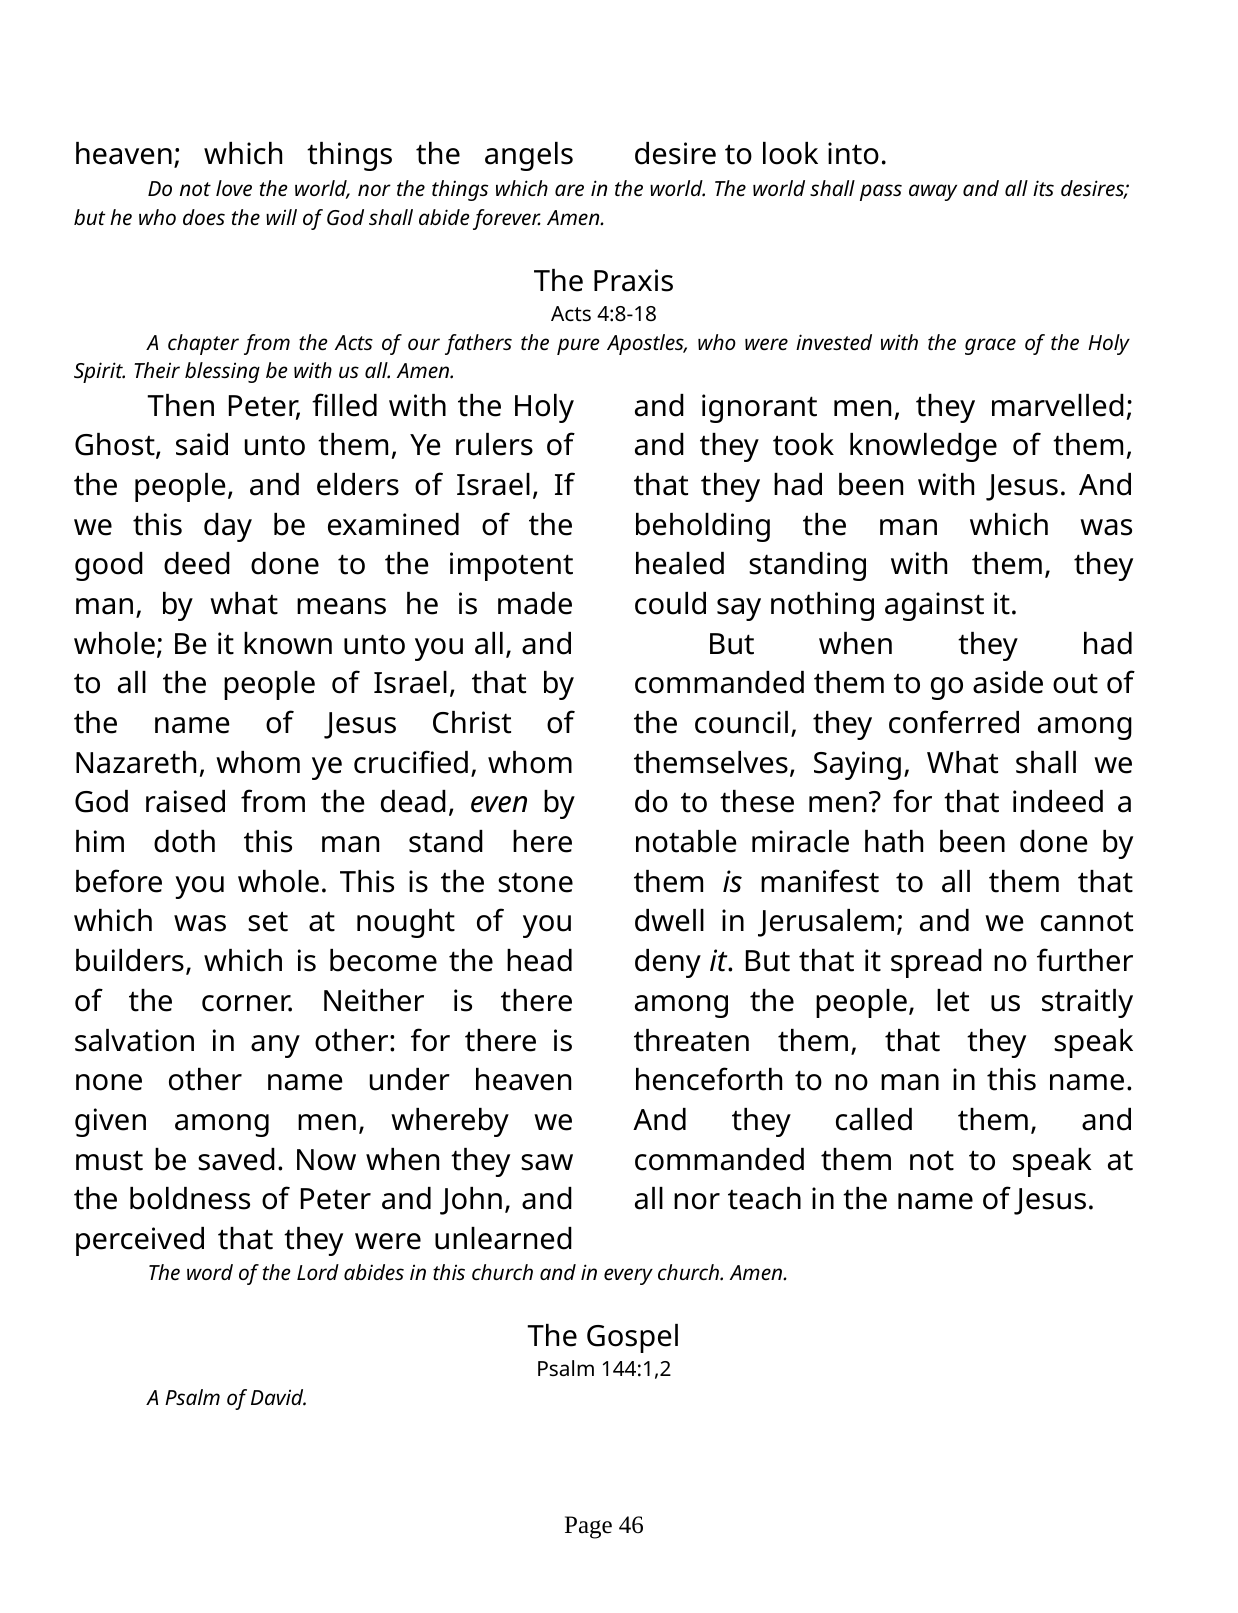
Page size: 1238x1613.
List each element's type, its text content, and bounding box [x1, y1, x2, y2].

text Then Peter, filled with the Holy Ghost, said unto them, Ye rulers of the people, and elders of Israel, If we this day be examined of the good deed done to the impotent man, by what means he is made whole; Be it known unto you all, and to all the people of Israel, that by the name of Jesus Christ of Nazareth, whom ye crucified, whom God raised from the dead, even by him doth this man stand here before you whole. This is the stone which was set at nought of you builders, which is become the head of the corner. Neither is there salvation in any other: for there is none other name under heaven given among men, whereby we must be saved. Now when they saw the boldness of Peter and John, and perceived that they were unlearned [73, 385, 574, 1258]
text A chapter from the Acts of our fathers the pure Apostles, who were invested with the grace of the Holy Spirit. Their blessing be with us all. Amen. [73, 328, 1134, 385]
text Do not love the world, nor the things which are in the world. The world shall pass away and all its desires; but he who does the will of God shall abide forever. Amen. [73, 174, 1134, 231]
text A Psalm of David. [73, 1383, 1134, 1411]
text The Gospel [73, 1315, 1134, 1354]
text Acts 4:8-18 [73, 299, 1134, 328]
text The Praxis [73, 260, 1134, 299]
text desire to look into. [633, 133, 1134, 173]
text But when they had commanded them to go aside out of the council, they conferred among themselves, Saying, What shall we do to these men? for that indeed a notable miracle hath been done by them is manifest to all them that dwell in Jerusalem; and we cannot deny it. But that it spread no further among the people, let us straitly threaten them, that they speak henceforth to no man in this name. And they called them, and commanded them not to speak at all nor teach in the name of Jesus. [633, 623, 1134, 1218]
text and ignorant men, they marvelled; and they took knowledge of them, that they had been with Jesus. And beholding the man which was healed standing with them, they could say nothing against it. [633, 385, 1134, 623]
text The word of the Lord abides in this church and in every church. Amen. [73, 1258, 1134, 1286]
text heaven; which things the angels [73, 133, 574, 173]
text Psalm 144:1,2 [73, 1354, 1134, 1383]
